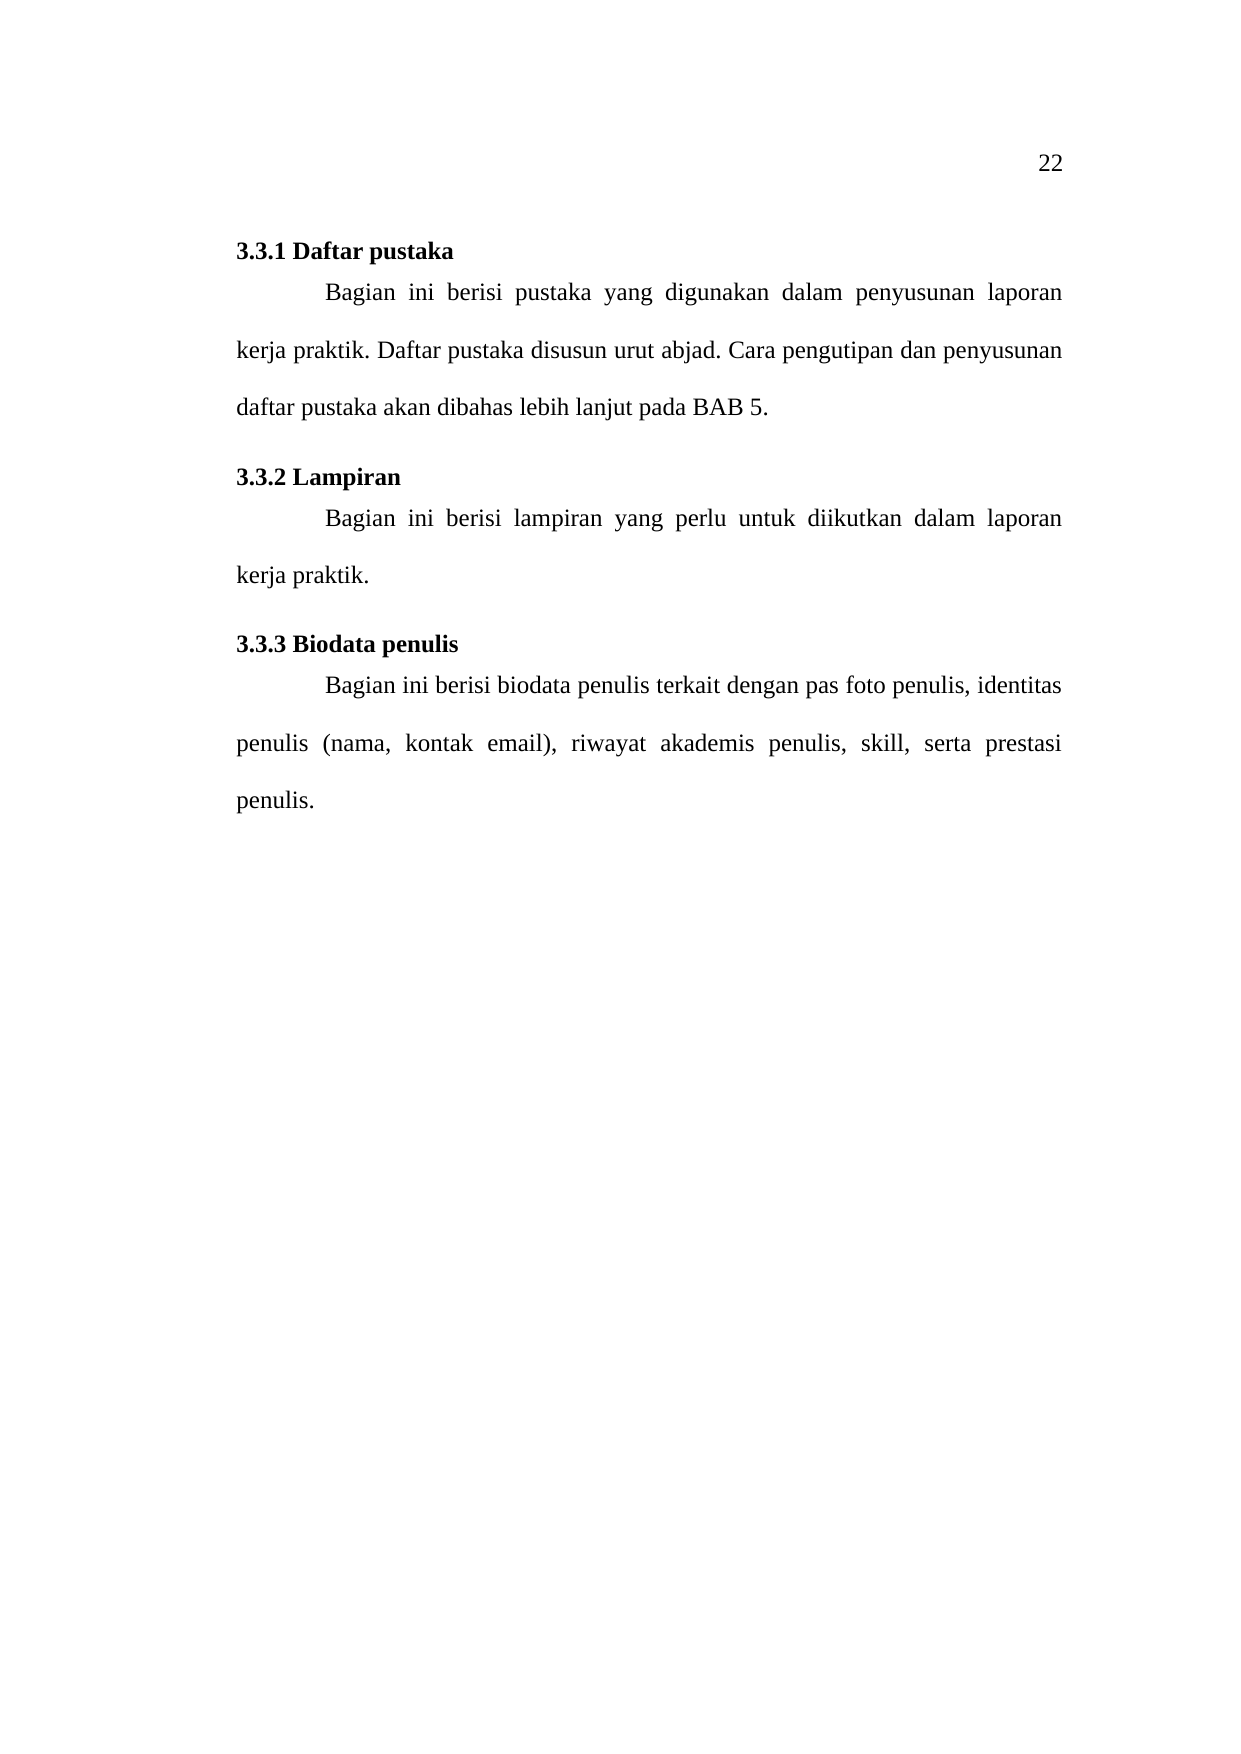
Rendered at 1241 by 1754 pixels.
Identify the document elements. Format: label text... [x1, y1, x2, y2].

subtitle Lampiran [236, 462, 1063, 490]
text Bagian ini berisi biodata penulis terkait dengan pas foto penulis, identitas penulis (nama, kontak email), riwayat akademis penulis, skill, serta prestasi penulis. [236, 671, 1063, 814]
text Bagian ini berisi pustaka yang digunakan dalam penyusunan laporan kerja praktik. Daftar pustaka disusun urut abjad. Cara pengutipan dan penyusunan daftar pustaka akan dibahas lebih lanjut pada BAB 5. [236, 277, 1063, 421]
subtitle Biodata penulis [236, 629, 1063, 658]
subtitle Daftar pustaka [236, 236, 1063, 265]
text Bagian ini berisi lampiran yang perlu untuk diikutkan dalam laporan kerja praktik. [236, 503, 1063, 589]
